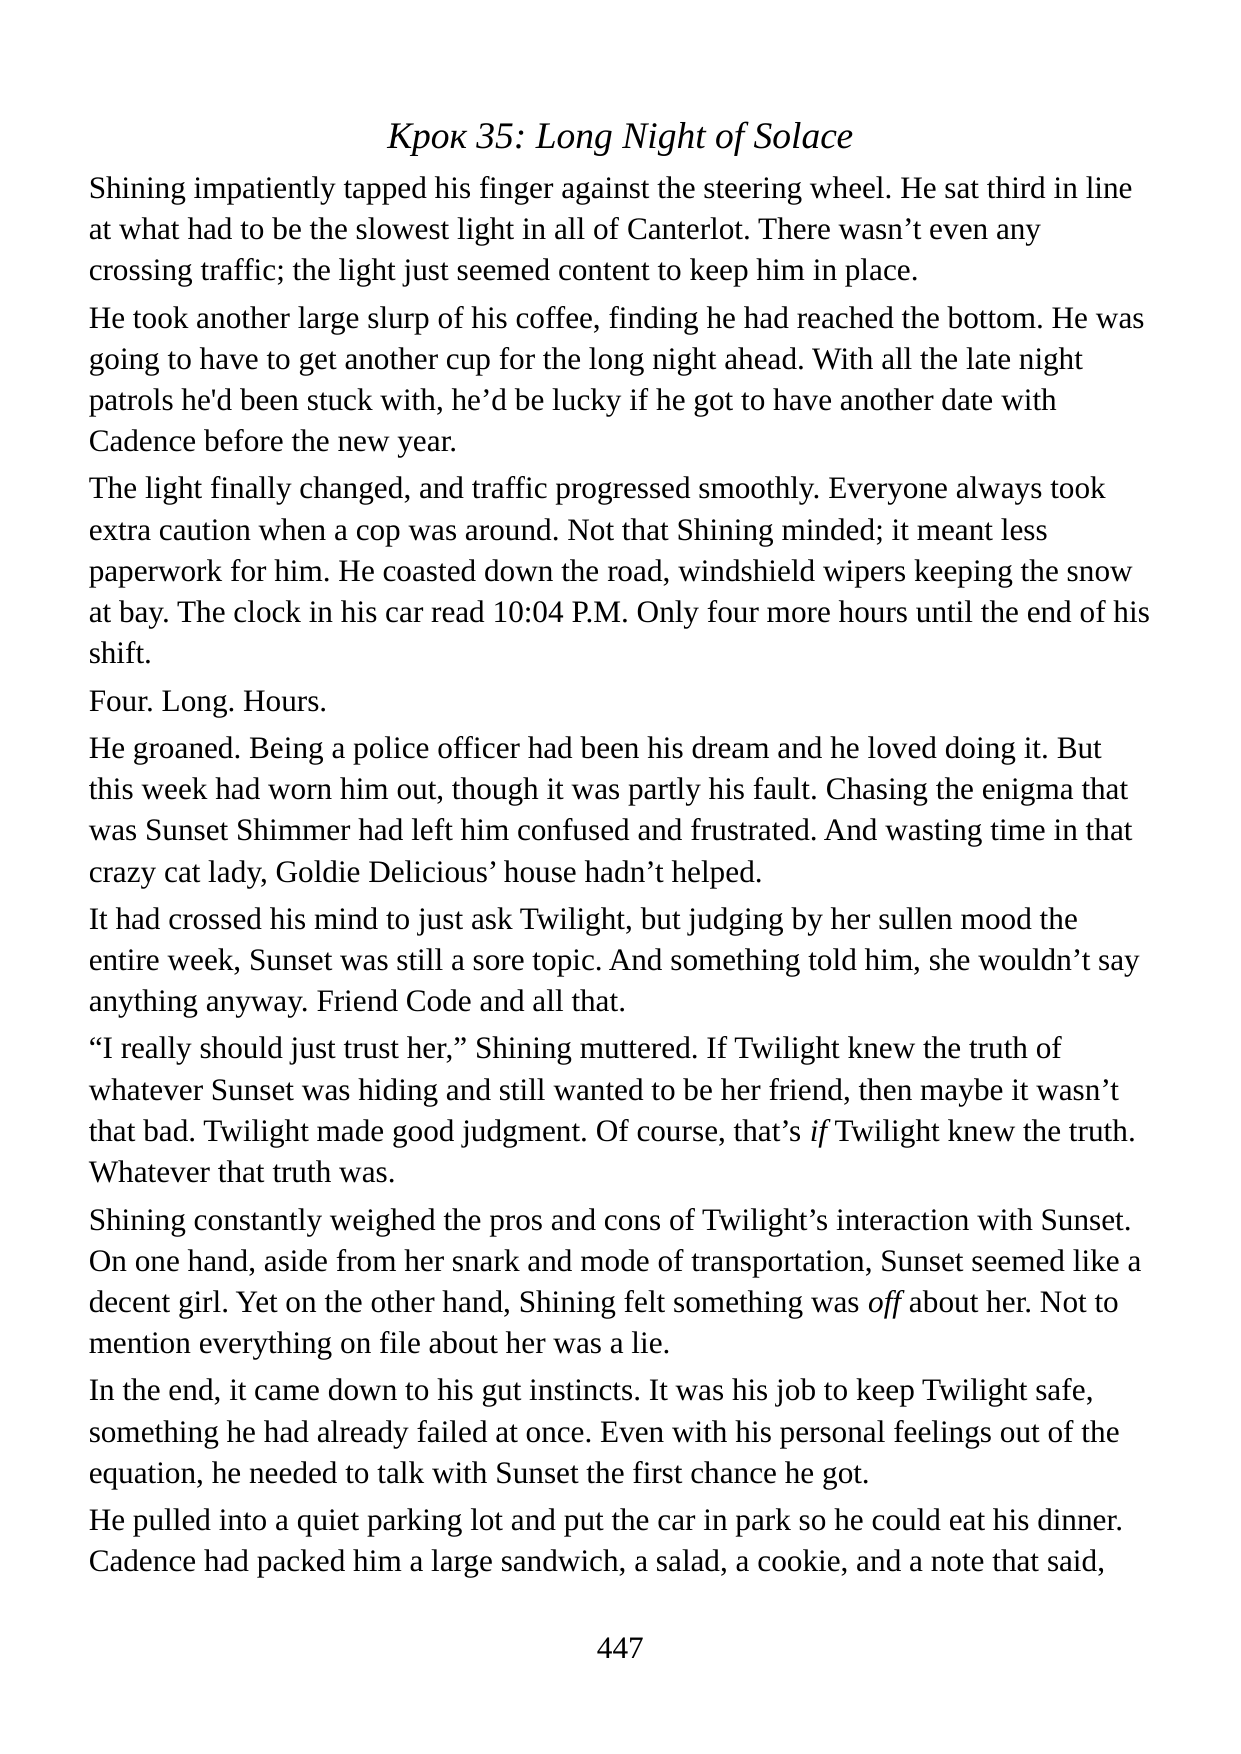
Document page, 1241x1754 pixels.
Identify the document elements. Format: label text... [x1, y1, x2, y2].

text He took another large slurp of his coffee, finding he had reached the bottom. He was going to have to get another cup for the long night ahead. With all the late night patrols he'd been stuck with, he’d be lucky if he got to have another date with Cadence before the new year. [88, 299, 1152, 458]
subtitle Крок 35: Long Night of Solace [88, 113, 1152, 157]
text Shining constantly weighed the pros and cons of Twilight’s interaction with Sunset. On one hand, aside from her snark and mode of transportation, Sunset seemed like a decent girl. Yet on the other hand, Shining felt something was off about her. Not to mention everything on file about her was a lie. [88, 1201, 1152, 1360]
text He pulled into a quiet parking lot and put the car in park so he could eat his dinner. Cadence had packed him a large sandwich, a salad, a cookie, and a note that said, [88, 1501, 1152, 1578]
text Four. Long. Hours. [88, 682, 1152, 718]
text It had crossed his mind to just ask Twilight, but judging by her sullen mood the entire week, Sunset was still a sore topic. And something told him, she wouldn’t say anything anyway. Friend Code and all that. [88, 900, 1152, 1018]
text In the end, it came down to his gut instincts. It was his job to keep Twilight safe, something he had already failed at once. Even with his personal feelings out of the equation, he needed to talk with Sunset the first chance he got. [88, 1372, 1152, 1490]
text He groaned. Being a police officer had been his dream and he loved doing it. But this week had worn him out, though it was partly his fault. Chasing the enigma that was Sunset Shimmer had left him confused and frustrated. And wasting time in that crazy cat lady, Goldie Delicious’ house hadn’t helped. [88, 729, 1152, 889]
text The light finally changed, and traffic progressed smoothly. Everyone always took extra caution when a cop was around. Not that Shining minded; it meant less paperwork for him. He coasted down the road, windshield wipers keeping the snow at bay. The clock in his car read 10:04 P.M. Only four more hours until the end of his shift. [88, 470, 1152, 671]
text “I really should just trust her,” Shining muttered. If Twilight knew the truth of whatever Sunset was hiding and still wanted to be her friend, then maybe it wasn’t that bad. Twilight made good judgment. Of course, that’s if Twilight knew the truth. Whatever that truth was. [88, 1030, 1152, 1189]
text Shining impatiently tapped his finger against the steering wheel. He sat third in line at what had to be the slowest light in all of Canterlot. There wasn’t even any crossing traffic; the light just seemed content to keep him in place. [88, 169, 1152, 288]
